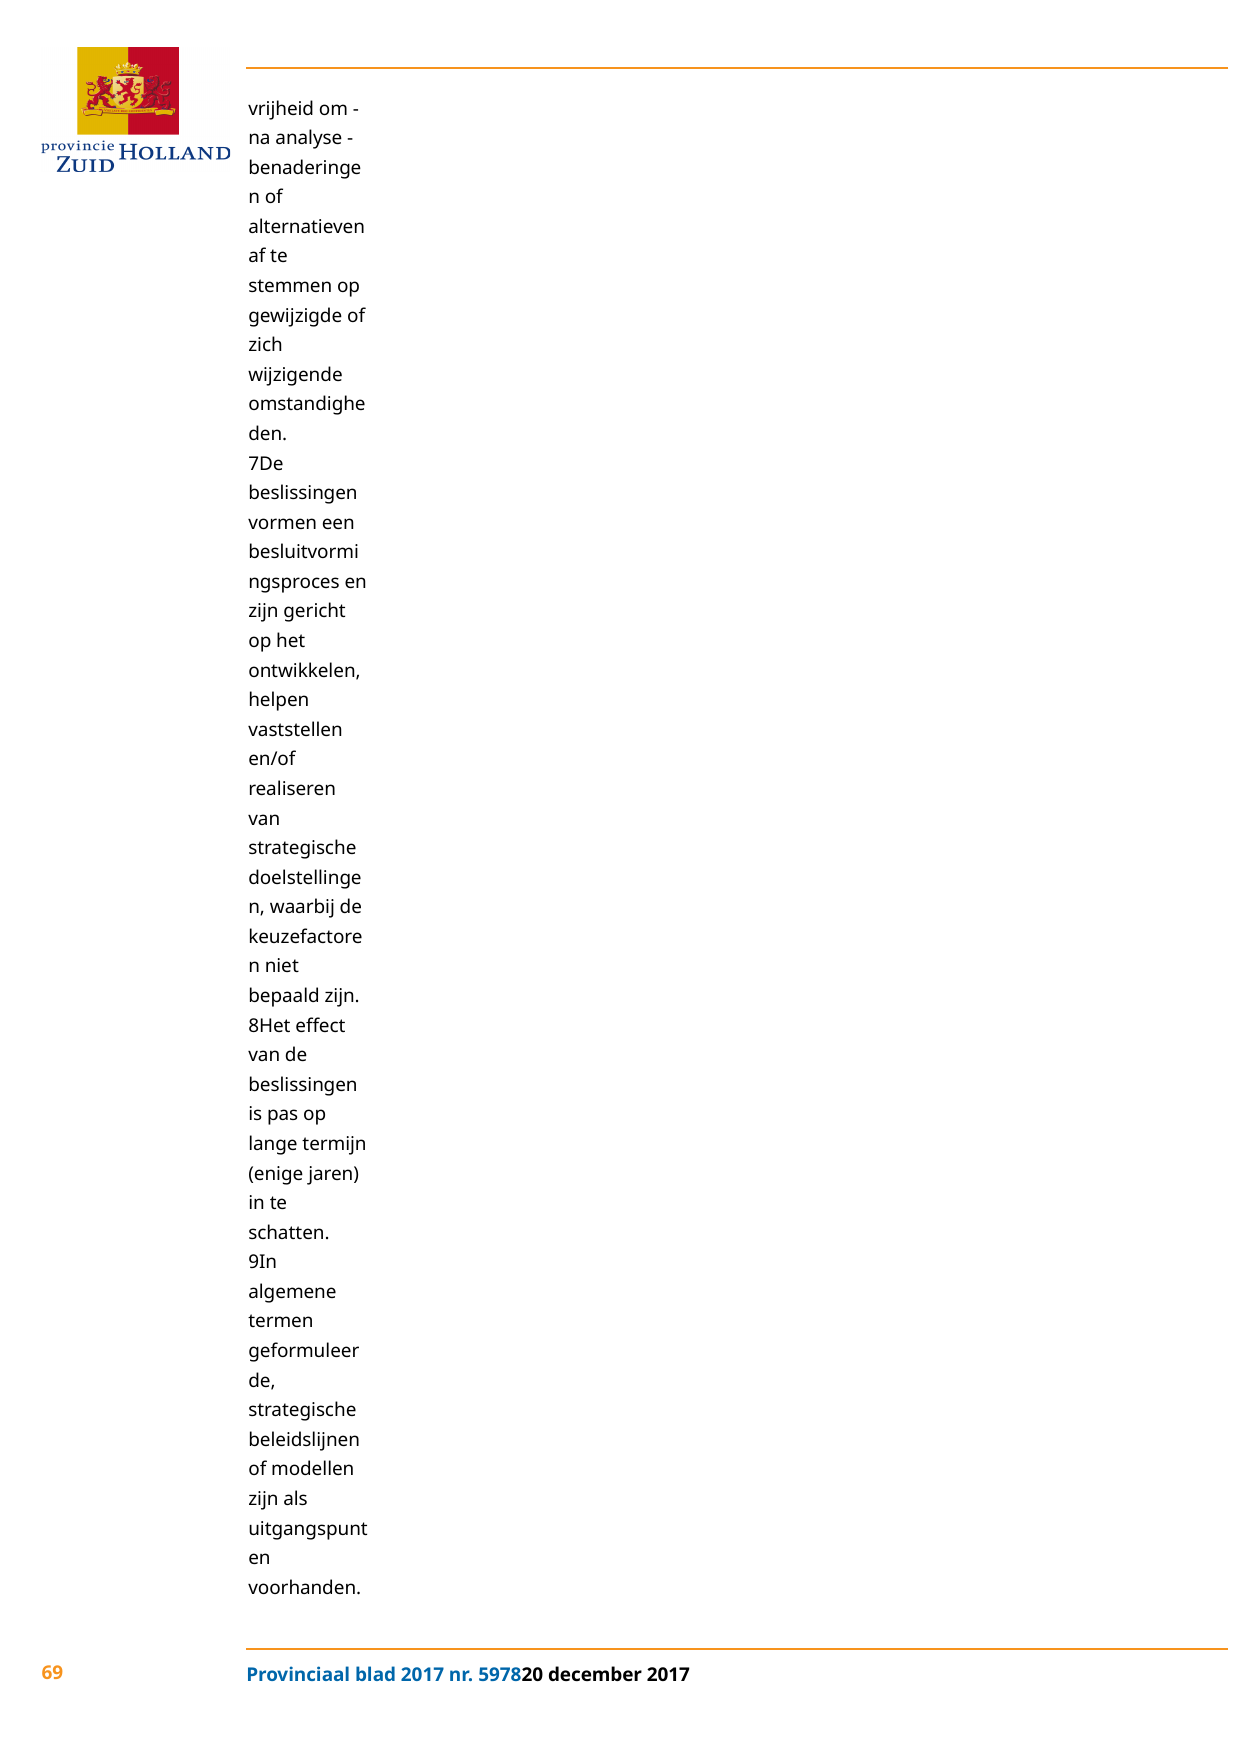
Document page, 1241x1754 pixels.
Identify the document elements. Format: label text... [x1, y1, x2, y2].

table_cell [816, 95, 928, 1600]
picture [41, 47, 231, 172]
table_cell [928, 95, 1040, 1600]
table_cell [481, 95, 593, 1600]
table_cell [593, 95, 704, 1600]
table_cell [1040, 95, 1152, 1600]
table_cell [369, 95, 481, 1600]
table_cell [705, 95, 816, 1600]
table_cell vrijheid om - na analyse - benaderingen of alternatieven af te stemmen op gewijzigde of zich wijzigende omstandigheden. 7De beslissingen vormen een besluitvormingsproces en zijn gericht op het ontwikkelen, helpen vaststellen en/of realiseren van strategische doelstellingen, waarbij de keuzefactoren niet bepaald zijn. 8Het effect van de beslissingen is pas op lange termijn (enige jaren) in te schatten. 9In algemene termen geformuleerde, strategische beleidslijnen of modellen zijn als uitgangspunten voorhanden. [248, 95, 369, 1600]
